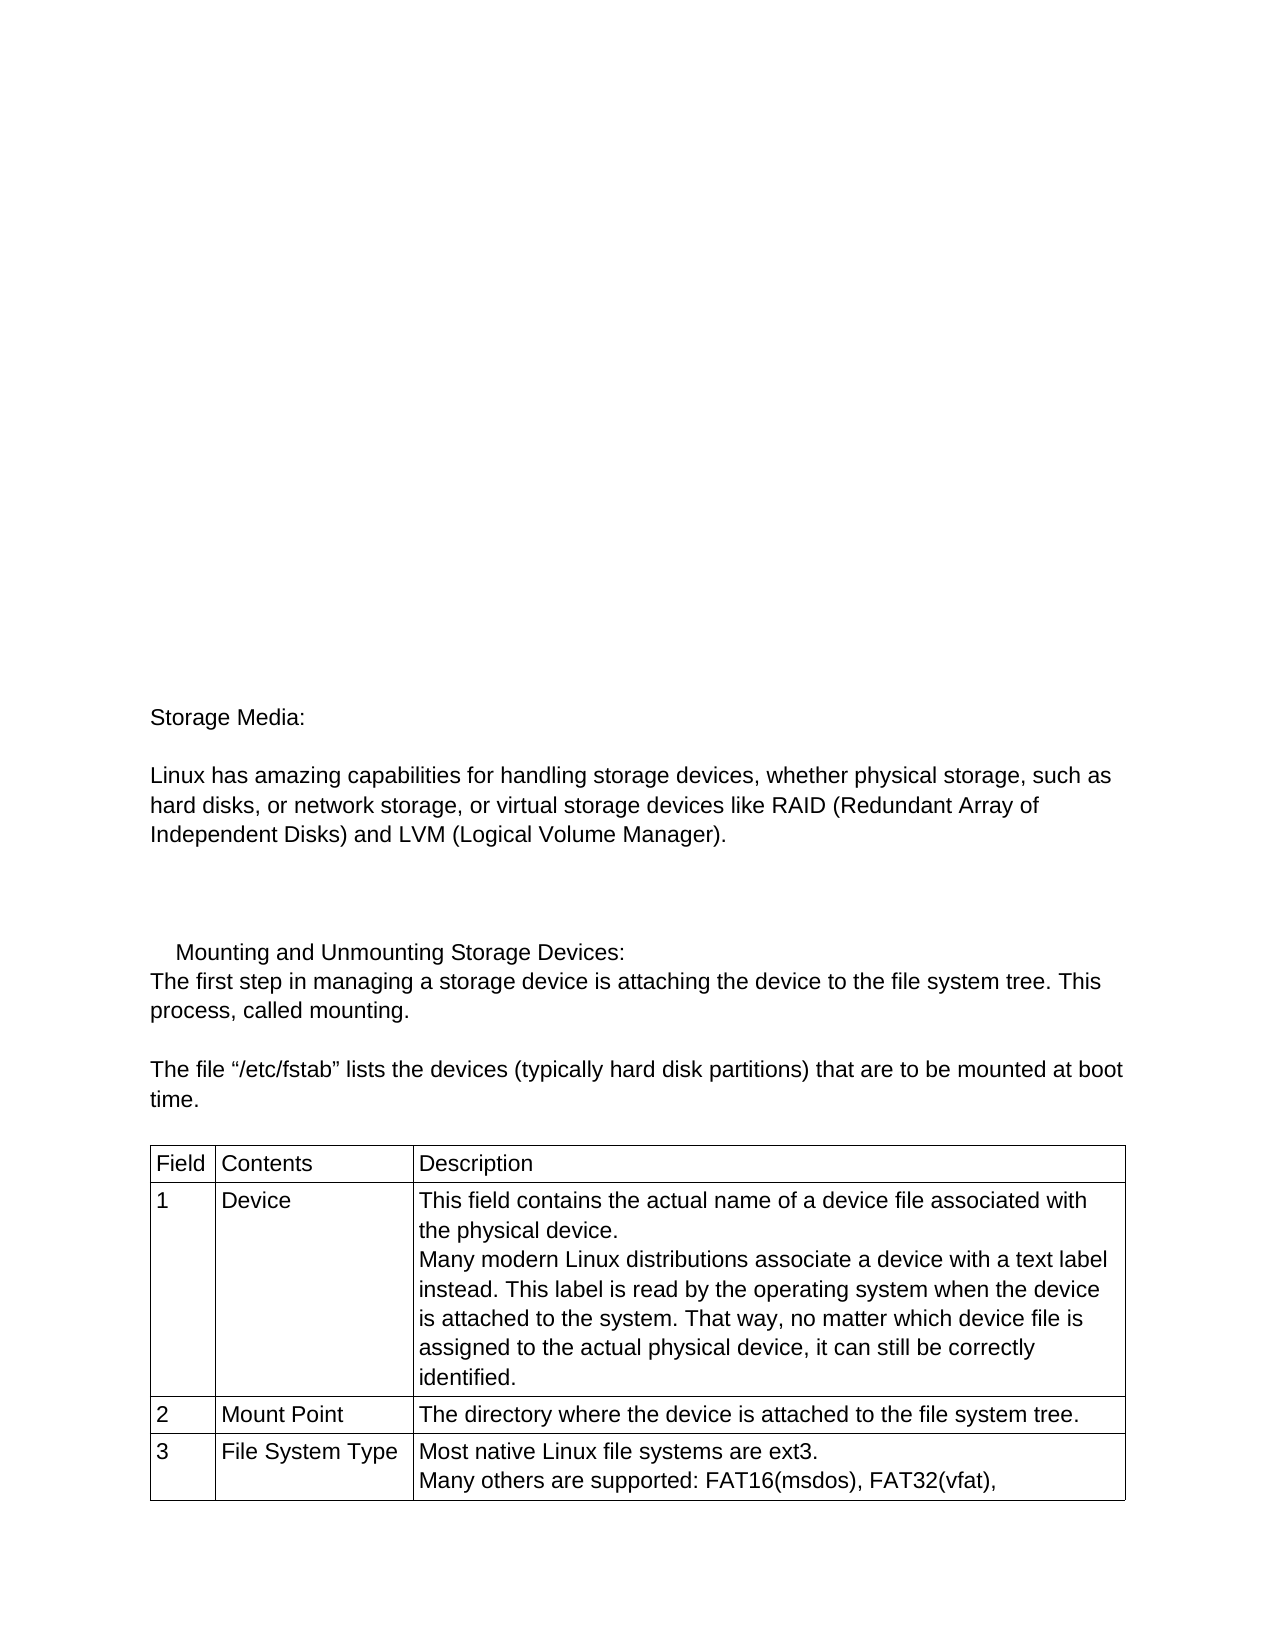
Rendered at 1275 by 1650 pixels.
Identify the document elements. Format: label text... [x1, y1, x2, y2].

table_cell 2 [151, 1397, 215, 1433]
table_cell 1 [151, 1183, 215, 1396]
table_cell Most native Linux file systems are ext3. Many others are supported: FAT16(msdos), FAT32(vfat), [414, 1434, 1125, 1499]
table_cell Mount Point [216, 1397, 413, 1433]
table_header Contents [216, 1146, 413, 1182]
text The first step in managing a storage device is attaching the device to the file system tree. This process, called mounting. [150, 969, 1125, 1024]
table_header Field [151, 1146, 215, 1182]
text Linux has amazing capabilities for handling storage devices, whether physical storage, such as hard disks, or network storage, or virtual storage devices like RAID (Redundant Array of Independent Disks) and LVM (Logical Volume Manager). [150, 763, 1125, 848]
text The file “/etc/fstab” lists the devices (typically hard disk partitions) that are to be mounted at boot time. [150, 1057, 1125, 1112]
table_cell Device [216, 1183, 413, 1396]
text Storage Media: [150, 704, 1125, 730]
table_header Description [414, 1146, 1125, 1182]
text Mounting and Unmounting Storage Devices: [150, 939, 1125, 965]
table_cell This field contains the actual name of a device file associated with the physical device. Many modern Linux distributions associate a device with a text label instead. This label is read by the operating system when the device is attached to the system. That way, no matter which device file is assigned to the actual physical device, it can still be correctly identified. [414, 1183, 1125, 1396]
table_cell The directory where the device is attached to the file system tree. [414, 1397, 1125, 1433]
table_cell 3 [151, 1434, 215, 1499]
table_cell File System Type [216, 1434, 413, 1499]
